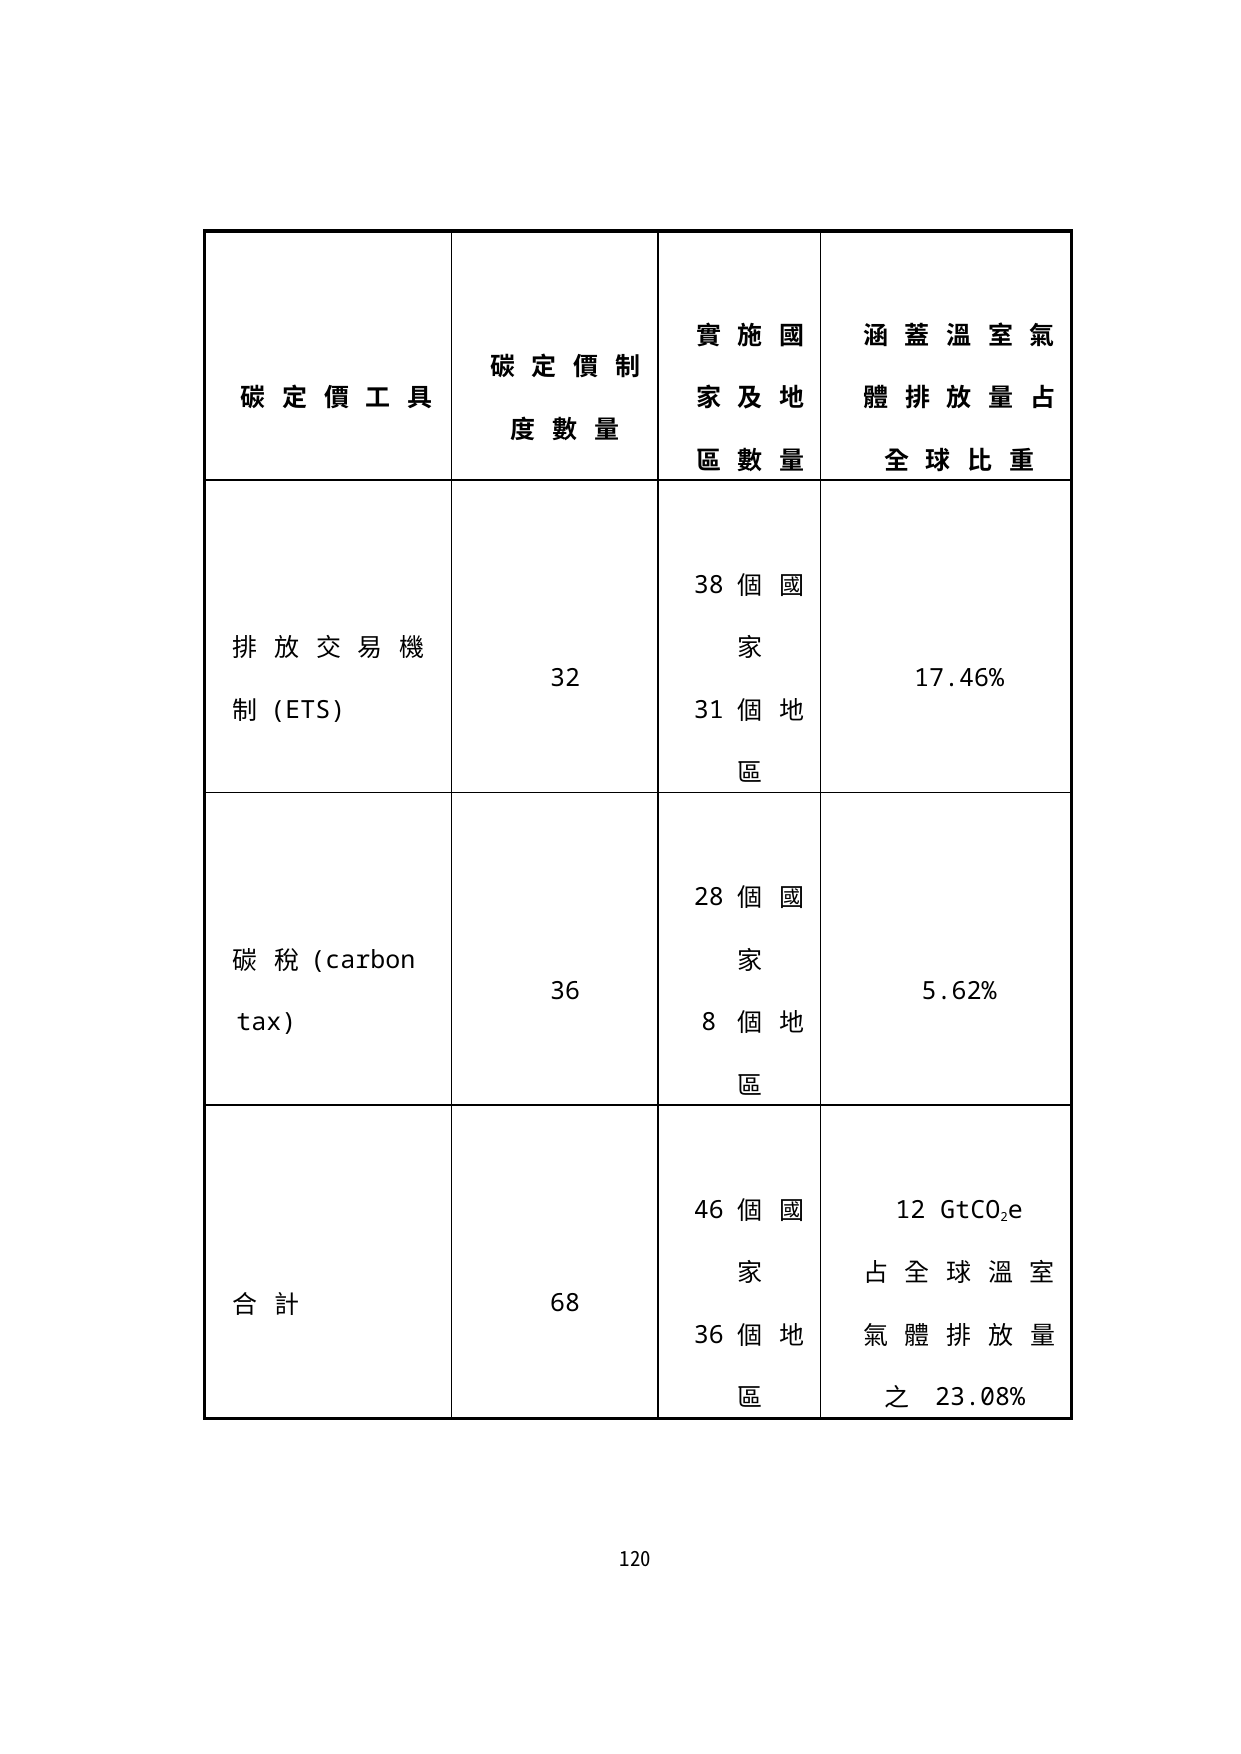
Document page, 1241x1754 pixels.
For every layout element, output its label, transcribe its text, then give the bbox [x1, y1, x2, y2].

table_header 涵蓋溫室氣體排放量占全球比重 [821, 233, 1070, 479]
table_cell 38個國家 31個地區 [659, 481, 820, 792]
table_header 碳定價制度數量 [452, 233, 657, 479]
table_header 實施國家及地區數量 [659, 233, 820, 479]
table_cell 17.46% [821, 481, 1070, 792]
table_cell 68 [452, 1106, 657, 1417]
table_cell 排放交易機制(ETS) [206, 481, 451, 792]
table_cell 12 GtCO2e 占全球溫室氣體排放量之23.08% [821, 1106, 1070, 1417]
table_cell 碳稅(carbon tax) [206, 793, 451, 1104]
table_cell 36 [452, 793, 657, 1104]
table_header 碳定價工具 [206, 233, 451, 479]
table_cell 32 [452, 481, 657, 792]
table_cell 28個國家 8個地區 [659, 793, 820, 1104]
table_cell 46個國家 36個地區 [659, 1106, 820, 1417]
table_cell 5.62% [821, 793, 1070, 1104]
table_cell 合計 [206, 1106, 451, 1417]
